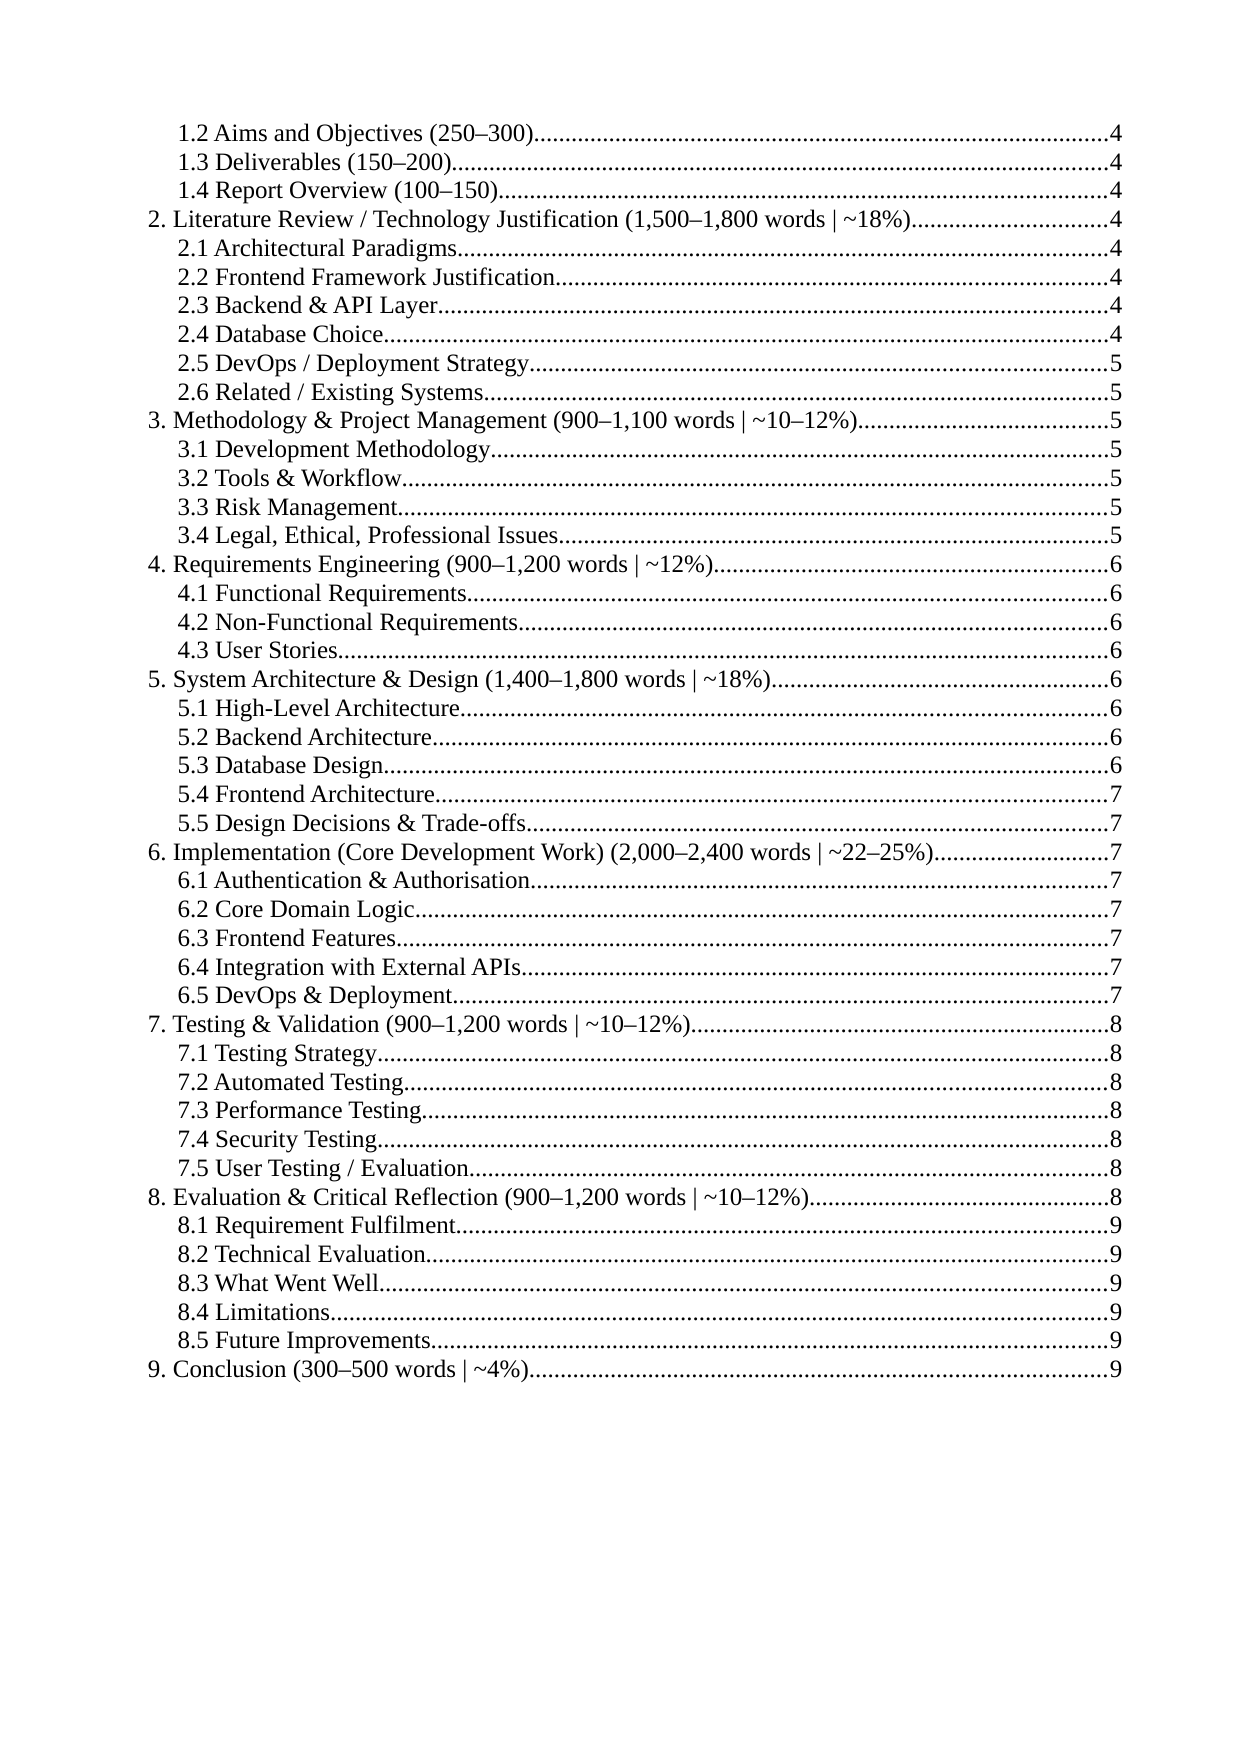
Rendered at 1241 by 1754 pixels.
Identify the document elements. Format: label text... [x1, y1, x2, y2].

text 9. Conclusion (300–500 words | ~4%) 9 [148, 1354, 1122, 1383]
text 7.1 Testing Strategy 8 [177, 1038, 1122, 1067]
text 3.1 Development Methodology 5 [177, 434, 1122, 463]
text 5.1 High-Level Architecture 6 [177, 693, 1122, 722]
text 1.2 Aims and Objectives (250–300) 4 [177, 118, 1122, 147]
text 5. System Architecture & Design (1,400–1,800 words | ~18%) 6 [148, 664, 1122, 693]
text 6.2 Core Domain Logic 7 [177, 894, 1122, 923]
text 2.2 Frontend Framework Justification 4 [177, 262, 1122, 291]
text 3.2 Tools & Workflow 5 [177, 463, 1122, 492]
text 2.5 DevOps / Deployment Strategy 5 [177, 348, 1122, 377]
text 6.1 Authentication & Authorisation 7 [177, 866, 1122, 894]
text 2. Literature Review / Technology Justification (1,500–1,800 words | ~18%) 4 [148, 204, 1122, 233]
text 3. Methodology & Project Management (900–1,100 words | ~10–12%) 5 [148, 406, 1122, 434]
text 4.1 Functional Requirements 6 [177, 578, 1122, 607]
text 3.4 Legal, Ethical, Professional Issues 5 [177, 521, 1122, 549]
text 5.5 Design Decisions & Trade-offs 7 [177, 808, 1122, 837]
text 6.4 Integration with External APIs 7 [177, 952, 1122, 981]
text 7. Testing & Validation (900–1,200 words | ~10–12%) 8 [148, 1009, 1122, 1038]
text 6.5 DevOps & Deployment 7 [177, 981, 1122, 1009]
text 3.3 Risk Management 5 [177, 492, 1122, 521]
text 2.1 Architectural Paradigms 4 [177, 233, 1122, 262]
text 8.4 Limitations 9 [177, 1297, 1122, 1326]
text 5.2 Backend Architecture 6 [177, 722, 1122, 751]
text 7.5 User Testing / Evaluation 8 [177, 1153, 1122, 1182]
text 2.4 Database Choice 4 [177, 319, 1122, 348]
text 6. Implementation (Core Development Work) (2,000–2,400 words | ~22–25%) 7 [148, 837, 1122, 866]
text 4.3 User Stories 6 [177, 636, 1122, 664]
text 5.4 Frontend Architecture 7 [177, 779, 1122, 808]
text 1.3 Deliverables (150–200) 4 [177, 147, 1122, 176]
text 6.3 Frontend Features 7 [177, 923, 1122, 952]
text 8.5 Future Improvements 9 [177, 1326, 1122, 1354]
text 7.2 Automated Testing 8 [177, 1067, 1122, 1096]
text 7.4 Security Testing 8 [177, 1124, 1122, 1153]
text 8.2 Technical Evaluation 9 [177, 1239, 1122, 1268]
text 4. Requirements Engineering (900–1,200 words | ~12%) 6 [148, 549, 1122, 578]
text 4.2 Non-Functional Requirements 6 [177, 607, 1122, 636]
text 8.3 What Went Well 9 [177, 1268, 1122, 1297]
text 8.1 Requirement Fulfilment 9 [177, 1211, 1122, 1239]
text 1.4 Report Overview (100–150) 4 [177, 176, 1122, 204]
text 2.6 Related / Existing Systems 5 [177, 377, 1122, 406]
text 5.3 Database Design 6 [177, 751, 1122, 779]
text 8. Evaluation & Critical Reflection (900–1,200 words | ~10–12%) 8 [148, 1182, 1122, 1211]
text 2.3 Backend & API Layer 4 [177, 291, 1122, 319]
text 7.3 Performance Testing 8 [177, 1096, 1122, 1124]
